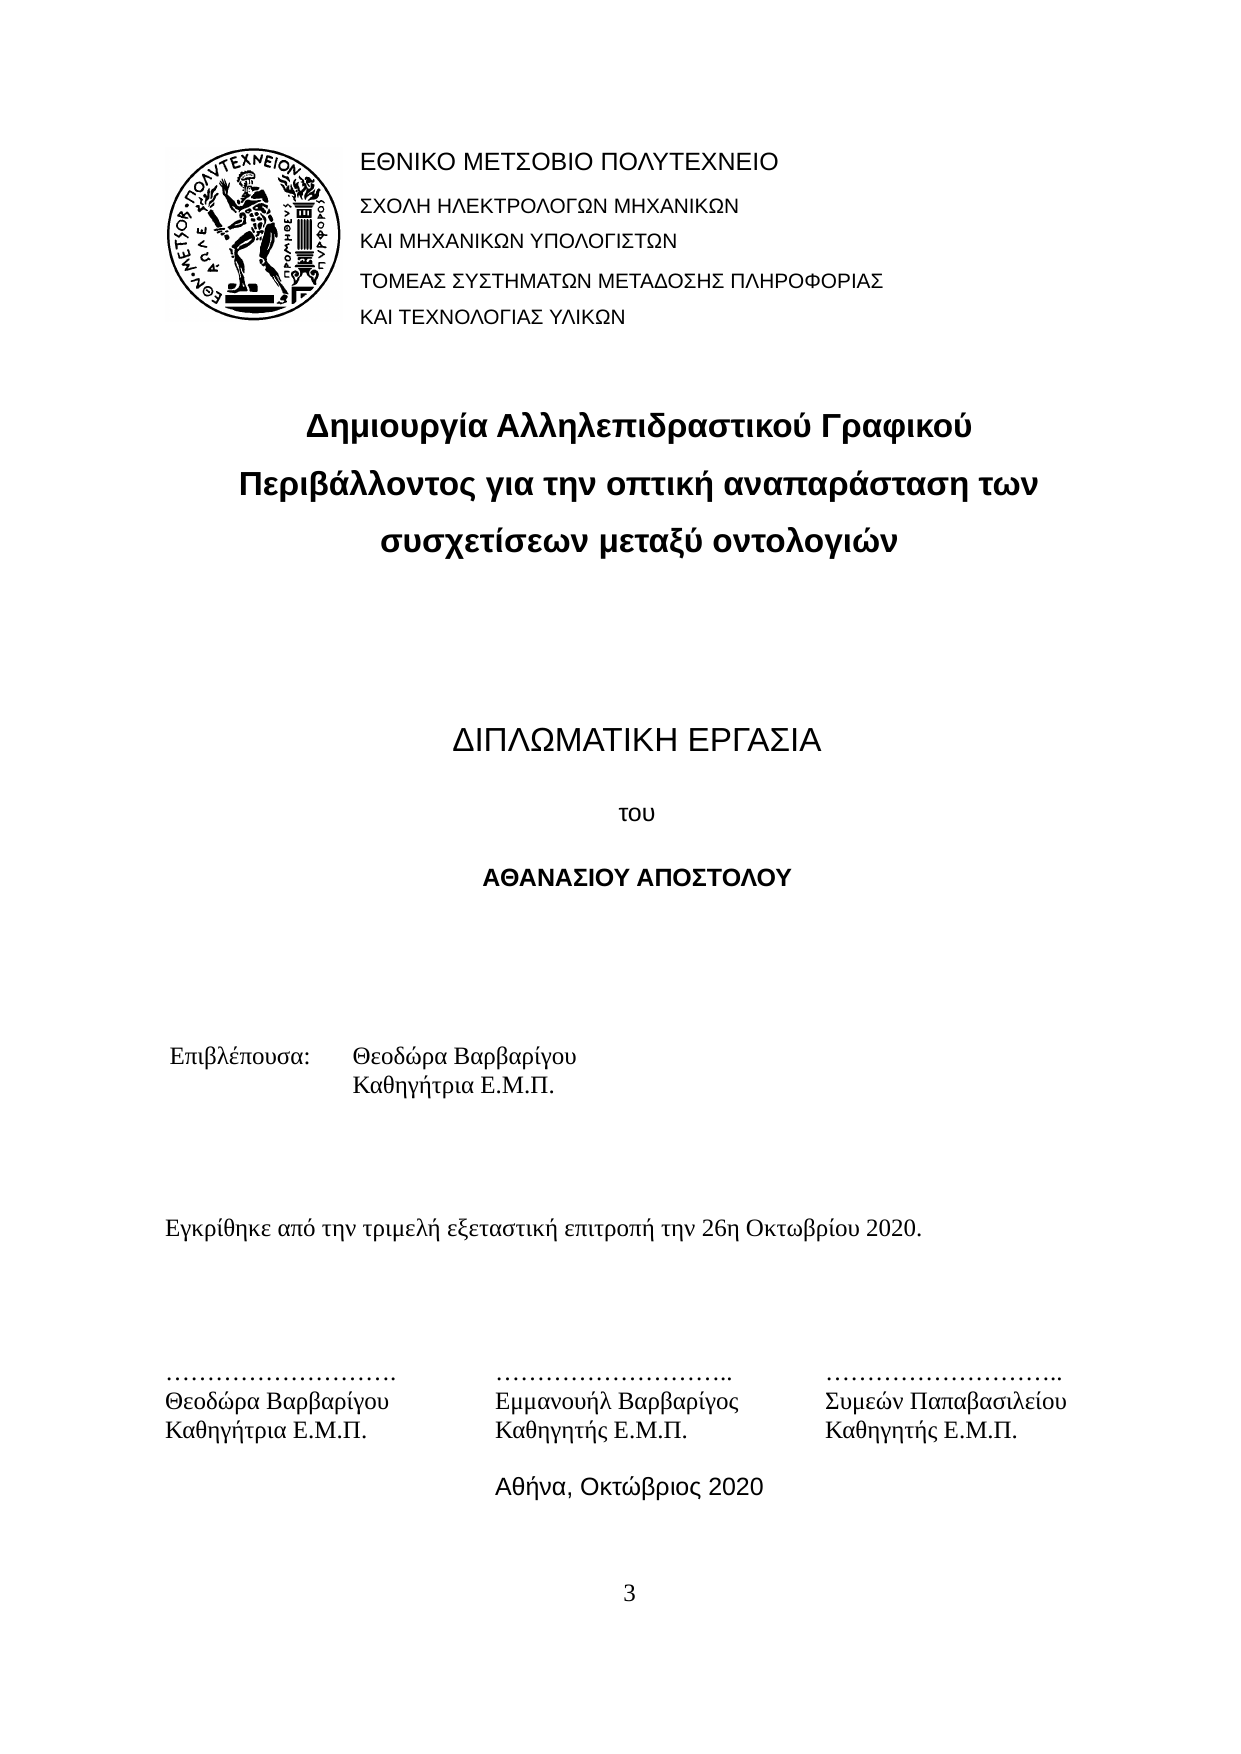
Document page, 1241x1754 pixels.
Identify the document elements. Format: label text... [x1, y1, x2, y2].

picture [165, 147, 344, 322]
table_header ΕΘΝΙΚΟ ΜΕΤΣΟΒΙΟ ΠΟΛΥΤΕΧΝΕΙΟ ΣΧΟΛΗ ΗΛΕΚΤΡΟΛΟΓΩΝ ΜΗΧΑΝΙΚΩΝ ΚΑΙ ΜΗΧΑΝΙΚΩΝ ΥΠΟΛΟΓΙΣΤΩΝ ΤΟΜΕΑΣ ΣΥΣΤΗΜΑΤΩΝ ΜΕΤΑΔΟΣΗΣ ΠΛΗΡΟΦΟΡΙΑΣ ΚΑΙ ΤΕΧΝΟΛΟΓΙΑΣ ΥΛΙΚΩΝ [360, 147, 885, 357]
text Εγκρίθηκε από την τριμελή εξεταστική επιτροπή την 26η Οκτωβρίου 2020. [165, 1213, 1093, 1242]
table_header ………………………. Θεοδώρα Βαρβαρίγου Καθηγήτρια Ε.Μ.Π. [165, 1357, 420, 1443]
text του [186, 798, 1088, 827]
table_header [165, 147, 359, 357]
table_header ……………………….. Συμεών Παπαβασιλείου Καθηγητής Ε.Μ.Π. [825, 1357, 1093, 1443]
text Αθήνα, Οκτώβριος 2020 [165, 1472, 1093, 1501]
table_header Επιβλέπουσα: [169, 1041, 352, 1098]
table_header Θεοδώρα Βαρβαρίγου Καθηγήτρια Ε.Μ.Π. [353, 1041, 1093, 1098]
text Δημιουργία Αλληλεπιδραστικού Γραφικού Περιβάλλοντος για την οπτική αναπαράσταση των συσχετίσεων μεταξύ οντολογιών [186, 406, 1093, 560]
text ΔΙΠΛΩΜΑΤΙΚΗ ΕΡΓΑΣΙΑ [186, 720, 1088, 758]
table_header [420, 1357, 495, 1443]
table_header ……………………….. Εμμανουήλ Βαρβαρίγος Καθηγητής Ε.Μ.Π. [495, 1357, 750, 1443]
table_header [750, 1357, 825, 1443]
text ΑΘΑΝΑΣΙΟΥ ΑΠΟΣΤΟΛΟΥ [186, 863, 1088, 891]
